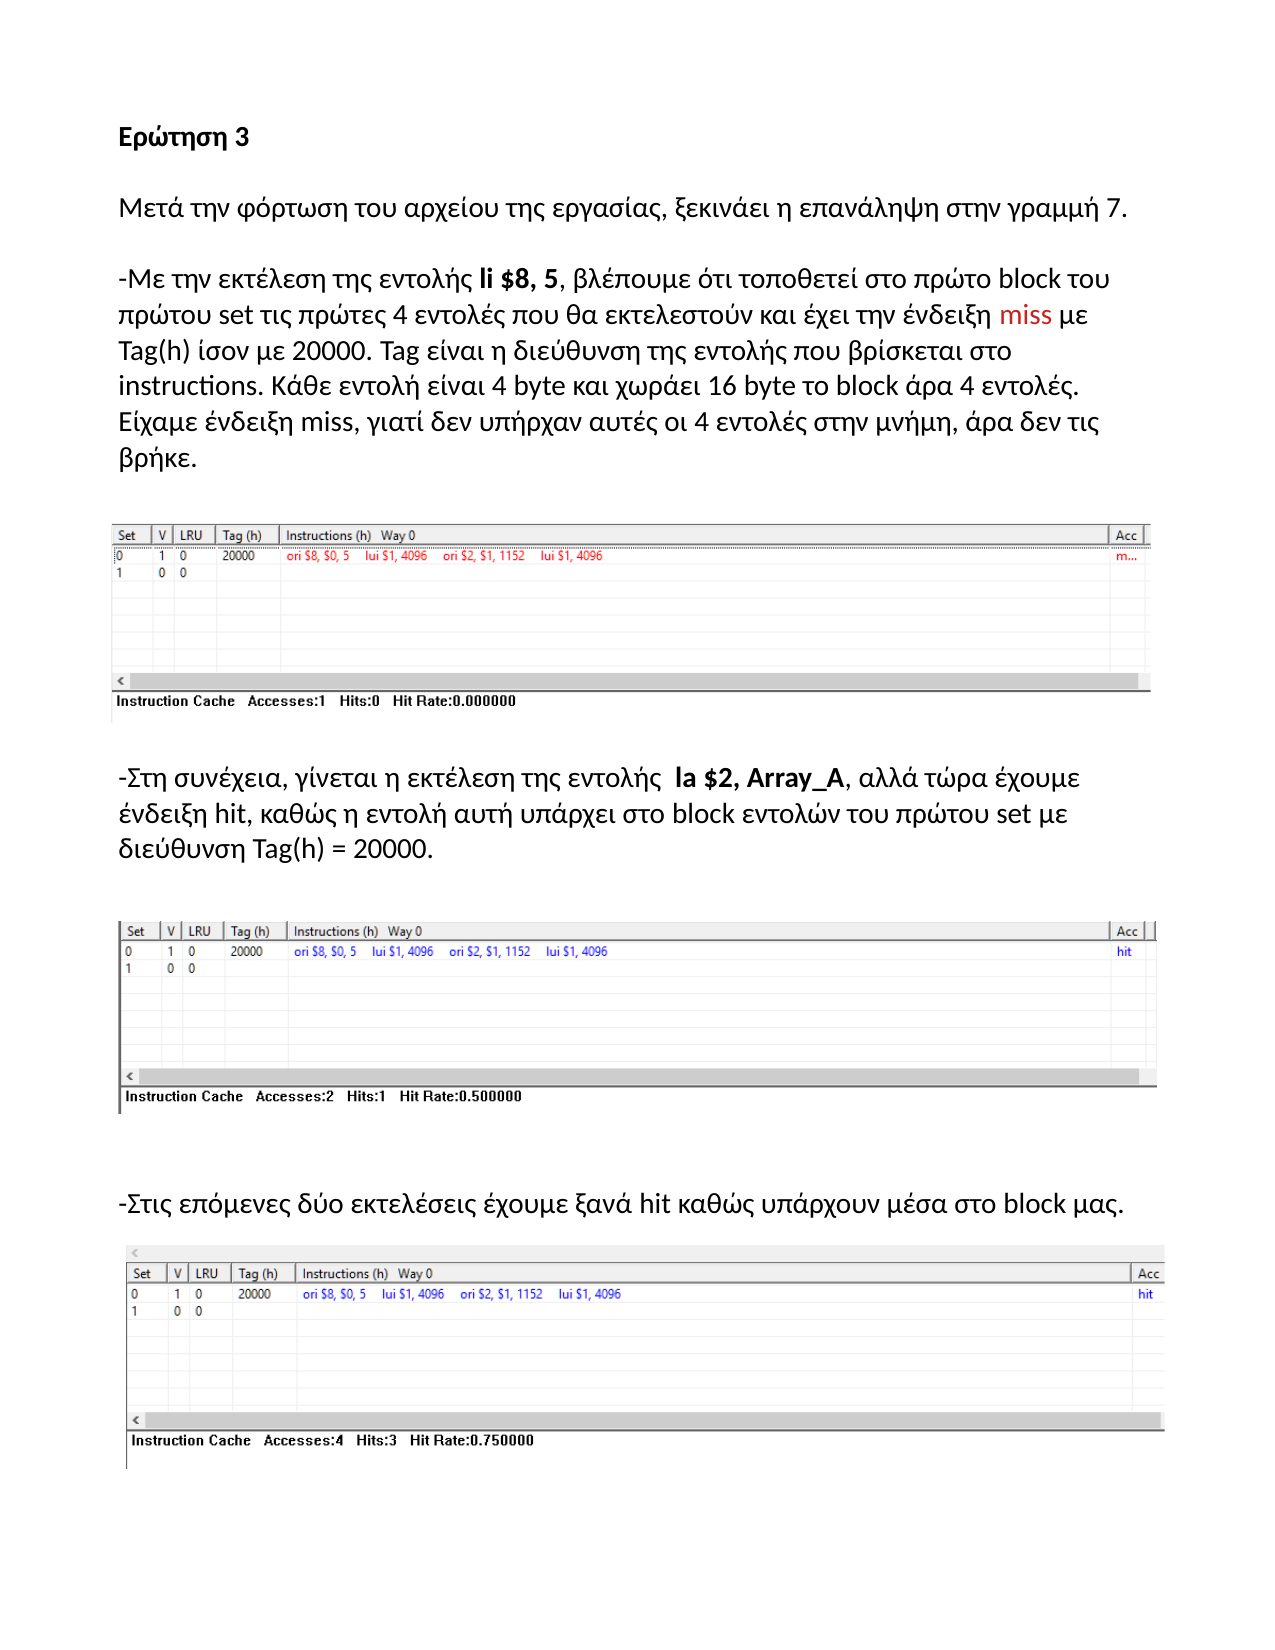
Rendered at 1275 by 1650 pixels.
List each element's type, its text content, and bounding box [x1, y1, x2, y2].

picture [118, 921, 1157, 1114]
text Μετά την φόρτωση του αρχείου της εργασίας, ξεκινάει η επανάληψη στην γραμμή 7. [118, 189, 1157, 225]
text -Με την εκτέλεση της εντολής li $8, 5, βλέπουμε ότι τοποθετεί στο πρώτο block του πρώτου set τις πρώτες 4 εντολές που θα εκτελεστούν και έχει την ένδειξη miss με Tag(h) ίσον με 20000. Tag είναι η διεύθυνση της εντολής που βρίσκεται στο instructions. Κάθε εντολή είναι 4 byte και χωράει 16 byte το block άρα 4 εντολές. Είχαμε ένδειξη miss, γιατί δεν υπήρχαν αυτές οι 4 εντολές στην μνήμη, άρα δεν τις βρήκε. [118, 261, 1157, 474]
text -Στις επόμενες δύο εκτελέσεις έχουμε ξανά hit καθώς υπάρχουν μέσα στο block μας. [118, 1185, 1157, 1220]
text Ερώτηση 3 [118, 118, 1157, 154]
picture [126, 1245, 1165, 1469]
picture [111, 523, 1151, 723]
text -Στη συνέχεια, γίνεται η εκτέλεση της εντολής la $2, Array_A, αλλά τώρα έχουμε ένδειξη hit, καθώς η εντολή αυτή υπάρχει στο block εντολών του πρώτου set με διεύθυνση Tag(h) = 20000. [118, 759, 1157, 866]
